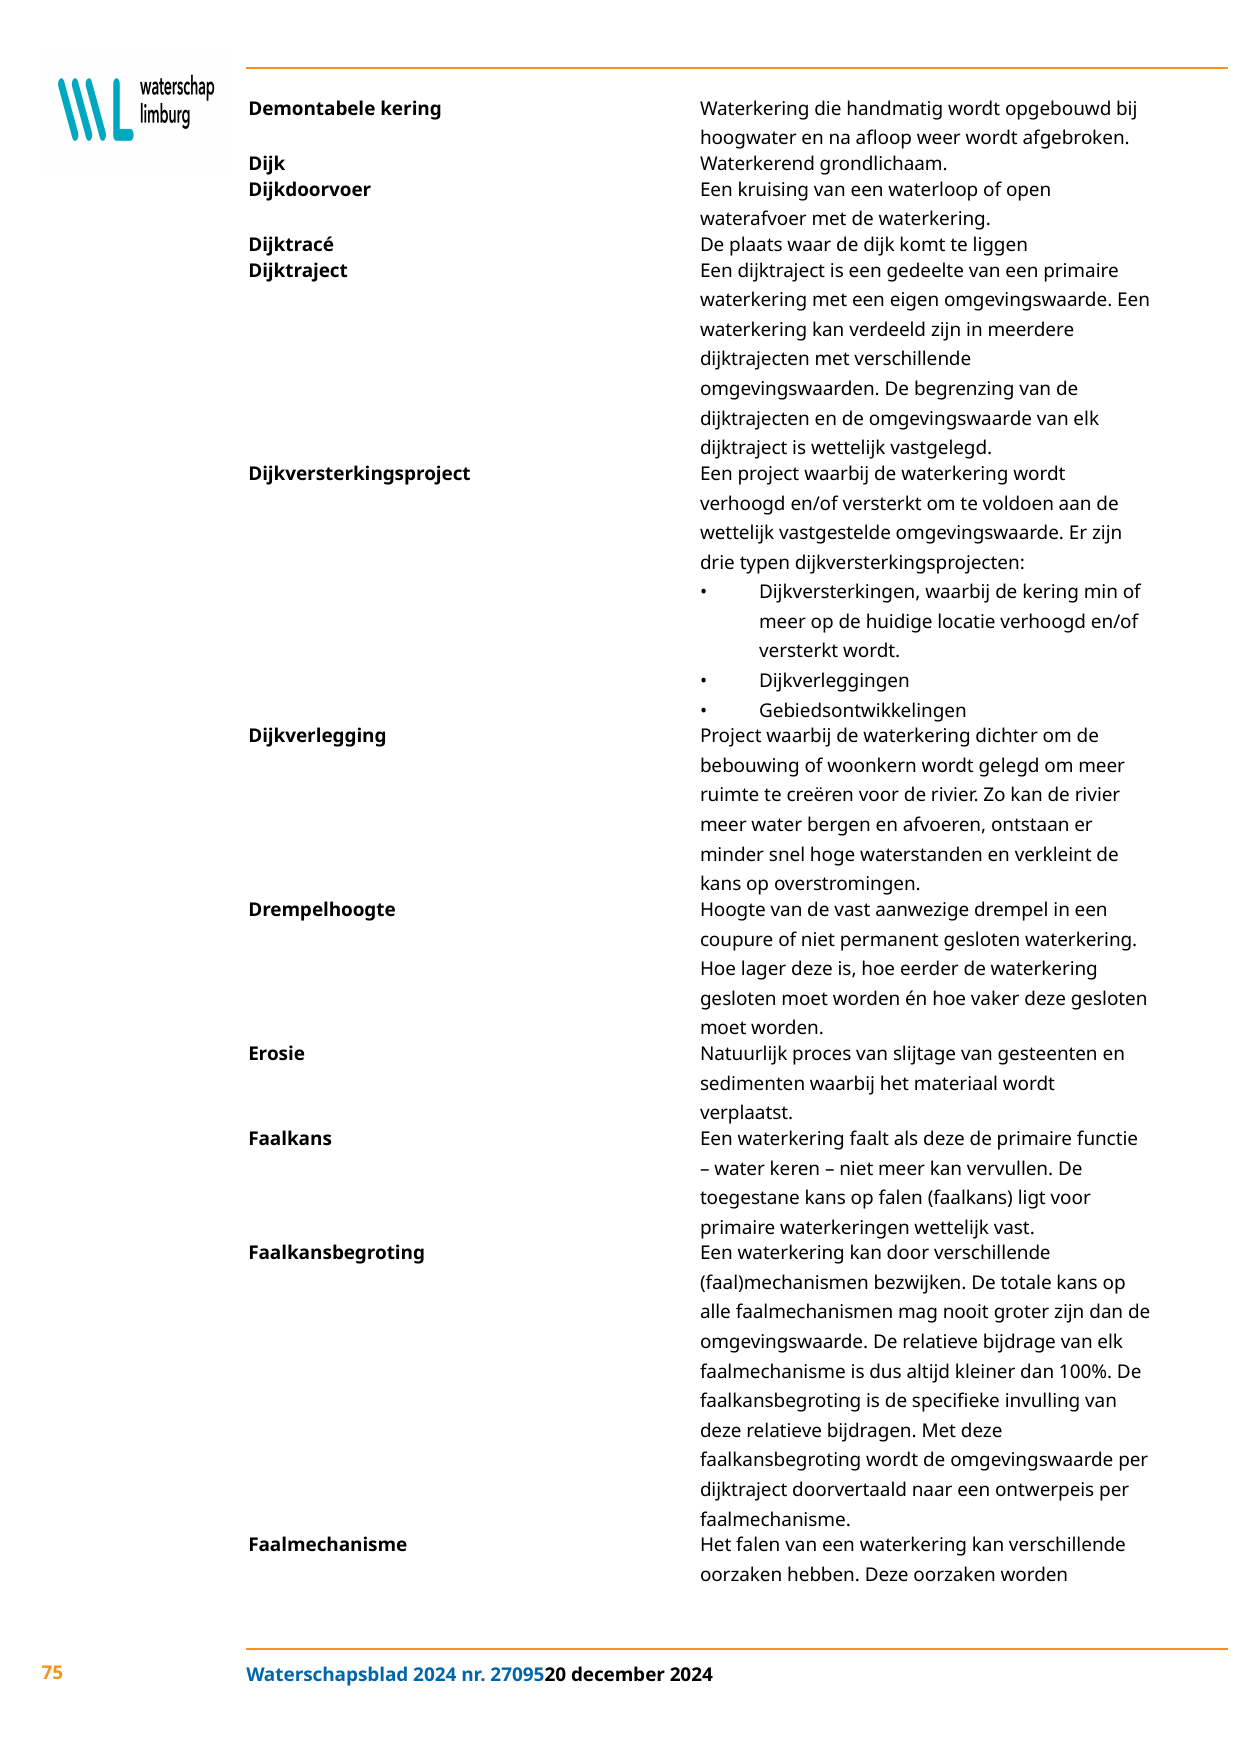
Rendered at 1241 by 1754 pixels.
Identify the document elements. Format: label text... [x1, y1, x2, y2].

table_cell Een dijktraject is een gedeelte van een primaire waterkering met een eigen omgevingswaarde. Een waterkering kan verdeeld zijn in meerdere dijktrajecten met verschillende omgevingswaarden. De begrenzing van de dijktrajecten en de omgevingswaarde van elk dijktraject is wettelijk vastgelegd. [700, 257, 1152, 460]
table_cell Waterkering die handmatig wordt opgebouwd bij hoogwater en na afloop weer wordt afgebroken. [700, 95, 1152, 150]
table_cell Het falen van een waterkering kan verschillende oorzaken hebben. Deze oorzaken worden [700, 1532, 1152, 1587]
table_cell Drempelhoogte [248, 896, 700, 1040]
table_cell Faalkansbegroting [248, 1240, 700, 1532]
picture [41, 47, 231, 172]
table_cell Waterkerend grondlichaam. [700, 150, 1152, 176]
table_cell Faalkans [248, 1125, 700, 1239]
table_cell Hoogte van de vast aanwezige drempel in een coupure of niet permanent gesloten waterkering. Hoe lager deze is, hoe eerder de waterkering gesloten moet worden én hoe vaker deze gesloten moet worden. [700, 896, 1152, 1040]
table_cell Dijkverlegging [248, 723, 700, 896]
table_cell Demontabele kering [248, 95, 700, 150]
table_cell Een kruising van een waterloop of open waterafvoer met de waterkering. [700, 176, 1152, 231]
table_cell Dijkversterkingsproject [248, 460, 700, 722]
table_cell De plaats waar de dijk komt te liggen [700, 231, 1152, 257]
table_cell Faalmechanisme [248, 1532, 700, 1587]
table_cell Erosie [248, 1040, 700, 1125]
table_cell Dijktracé [248, 231, 700, 257]
table_cell Dijkdoorvoer [248, 176, 700, 231]
table_cell Project waarbij de waterkering dichter om de bebouwing of woonkern wordt gelegd om meer ruimte te creëren voor de rivier. Zo kan de rivier meer water bergen en afvoeren, ontstaan er minder snel hoge waterstanden en verkleint de kans op overstromingen. [700, 723, 1152, 896]
table_cell Een waterkering kan door verschillende (faal)mechanismen bezwijken. De totale kans op alle faalmechanismen mag nooit groter zijn dan de omgevingswaarde. De relatieve bijdrage van elk faalmechanisme is dus altijd kleiner dan 100%. De faalkansbegroting is de specifieke invulling van deze relatieve bijdragen. Met deze faalkansbegroting wordt de omgevingswaarde per dijktraject doorvertaald naar een ontwerpeis per faalmechanisme. [700, 1240, 1152, 1532]
table_cell Dijk [248, 150, 700, 176]
table_cell Dijktraject [248, 257, 700, 460]
table_cell Natuurlijk proces van slijtage van gesteenten en sedimenten waarbij het materiaal wordt verplaatst. [700, 1040, 1152, 1125]
table_cell Een project waarbij de waterkering wordt verhoogd en/of versterkt om te voldoen aan de wettelijk vastgestelde omgevingswaarde. Er zijn drie typen dijkversterkingsprojecten: Dijkversterkingen, waarbij de kering min of meer op de huidige locatie verhoogd en/of versterkt wordt. Dijkverleggingen Gebiedsontwikkelingen [700, 460, 1152, 722]
table_cell Een waterkering faalt als deze de primaire functie – water keren – niet meer kan vervullen. De toegestane kans op falen (faalkans) ligt voor primaire waterkeringen wettelijk vast. [700, 1125, 1152, 1239]
